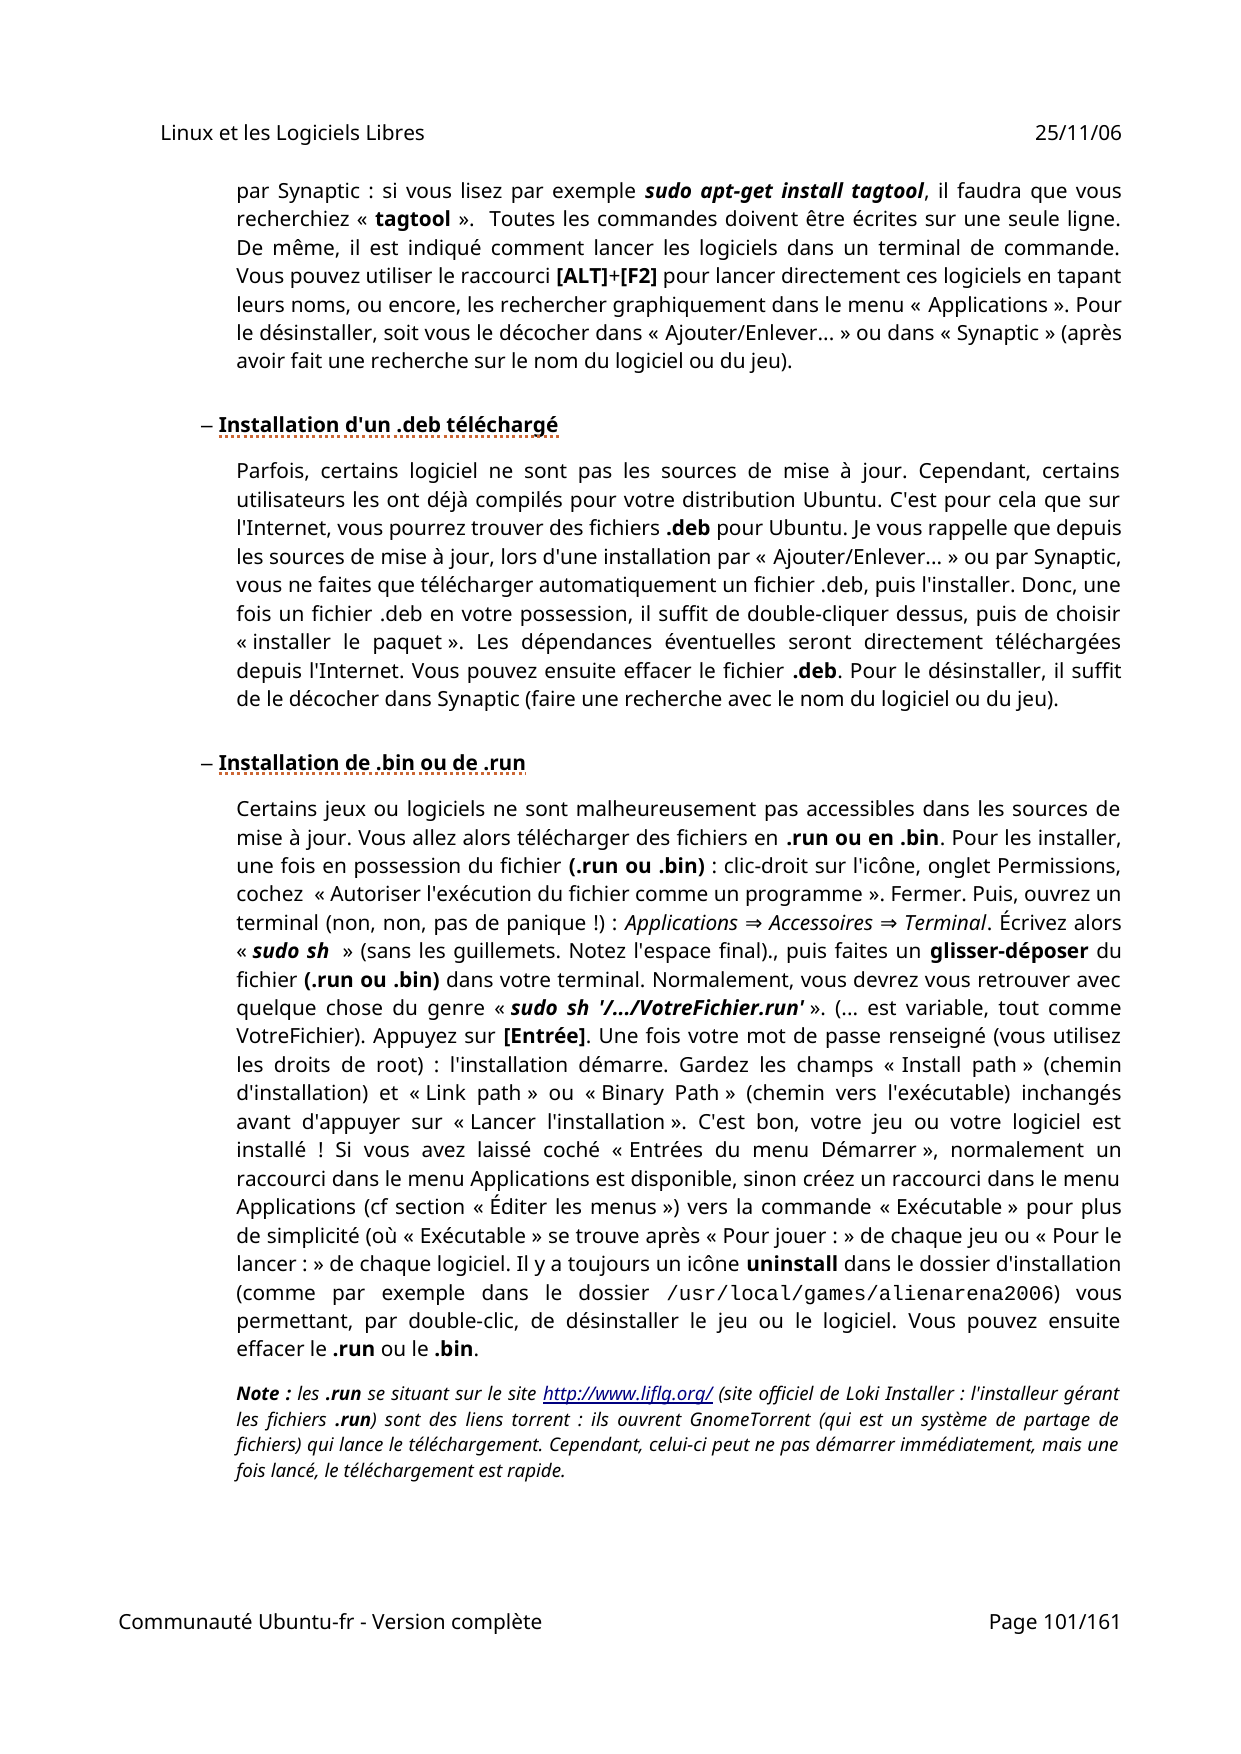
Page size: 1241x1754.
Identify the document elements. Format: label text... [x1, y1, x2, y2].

subtitle Installation de .bin ou de .run [201, 748, 1122, 776]
subtitle Installation d'un .deb téléchargé [201, 411, 1122, 439]
text Certains jeux ou logiciels ne sont malheureusement pas accessibles dans les sources de mise à jour. Vous allez alors télécharger des fichiers en .run ou en .bin. Pour les installer, une fois en possession du fichier (.run ou .bin) : clic-droit sur l'icône, onglet Permissions, cochez « Autoriser l'exécution du fichier comme un programme ». Fermer. Puis, ouvrez un terminal (non, non, pas de panique !) : Applications ⇒ Accessoires ⇒ Terminal. Écrivez alors « sudo sh » (sans les guillemets. Notez l'espace final)., puis faites un glisser-déposer du fichier (.run ou .bin) dans votre terminal. Normalement, vous devrez vous retrouver avec quelque chose du genre « sudo sh '/.../VotreFichier.run' ». (... est variable, tout comme VotreFichier). Appuyez sur [Entrée]. Une fois votre mot de passe renseigné (vous utilisez les droits de root) : l'installation démarre. Gardez les champs « Install path » (chemin d'installation) et « Link path » ou « Binary Path » (chemin vers l'exécutable) inchangés avant d'appuyer sur « Lancer l'installation ». C'est bon, votre jeu ou votre logiciel est installé ! Si vous avez laissé coché « Entrées du menu Démarrer », normalement un raccourci dans le menu Applications est disponible, sinon créez un raccourci dans le menu Applications (cf section « Éditer les menus ») vers la commande « Exécutable » pour plus de simplicité (où « Exécutable » se trouve après « Pour jouer : » de chaque jeu ou « Pour le lancer : » de chaque logiciel. Il y a toujours un icône uninstall dans le dossier d'installation (comme par exemple dans le dossier /usr/local/games/alienarena2006) vous permettant, par double-clic, de désinstaller le jeu ou le logiciel. Vous pouvez ensuite effacer le .run ou le .bin. [236, 794, 1122, 1363]
text Parfois, certains logiciel ne sont pas les sources de mise à jour. Cependant, certains utilisateurs les ont déjà compilés pour votre distribution Ubuntu. C'est pour cela que sur l'Internet, vous pourrez trouver des fichiers .deb pour Ubuntu. Je vous rappelle que depuis les sources de mise à jour, lors d'une installation par « Ajouter/Enlever... » ou par Synaptic, vous ne faites que télécharger automatiquement un fichier .deb, puis l'installer. Donc, une fois un fichier .deb en votre possession, il suffit de double-cliquer dessus, puis de choisir « installer le paquet ». Les dépendances éventuelles seront directement téléchargées depuis l'Internet. Vous pouvez ensuite effacer le fichier .deb. Pour le désinstaller, il suffit de le décocher dans Synaptic (faire une recherche avec le nom du logiciel ou du jeu). [236, 457, 1122, 713]
text Note : les .run se situant sur le site http://www.liflg.org/ (site officiel de Loki Installer : l'installeur gérant les fichiers .run) sont des liens torrent : ils ouvrent GnomeTorrent (qui est un système de partage de fichiers) qui lance le téléchargement. Cependant, celui-ci peut ne pas démarrer immédiatement, mais une fois lancé, le téléchargement est rapide. [236, 1381, 1122, 1483]
text par Synaptic : si vous lisez par exemple sudo apt-get install tagtool, il faudra que vous recherchiez « tagtool ». Toutes les commandes doivent être écrites sur une seule ligne. De même, il est indiqué comment lancer les logiciels dans un terminal de commande. Vous pouvez utiliser le raccourci [ALT]+[F2] pour lancer directement ces logiciels en tapant leurs noms, ou encore, les rechercher graphiquement dans le menu « Applications ». Pour le désinstaller, soit vous le décocher dans « Ajouter/Enlever... » ou dans « Synaptic » (après avoir fait une recherche sur le nom du logiciel ou du jeu). [236, 176, 1122, 375]
